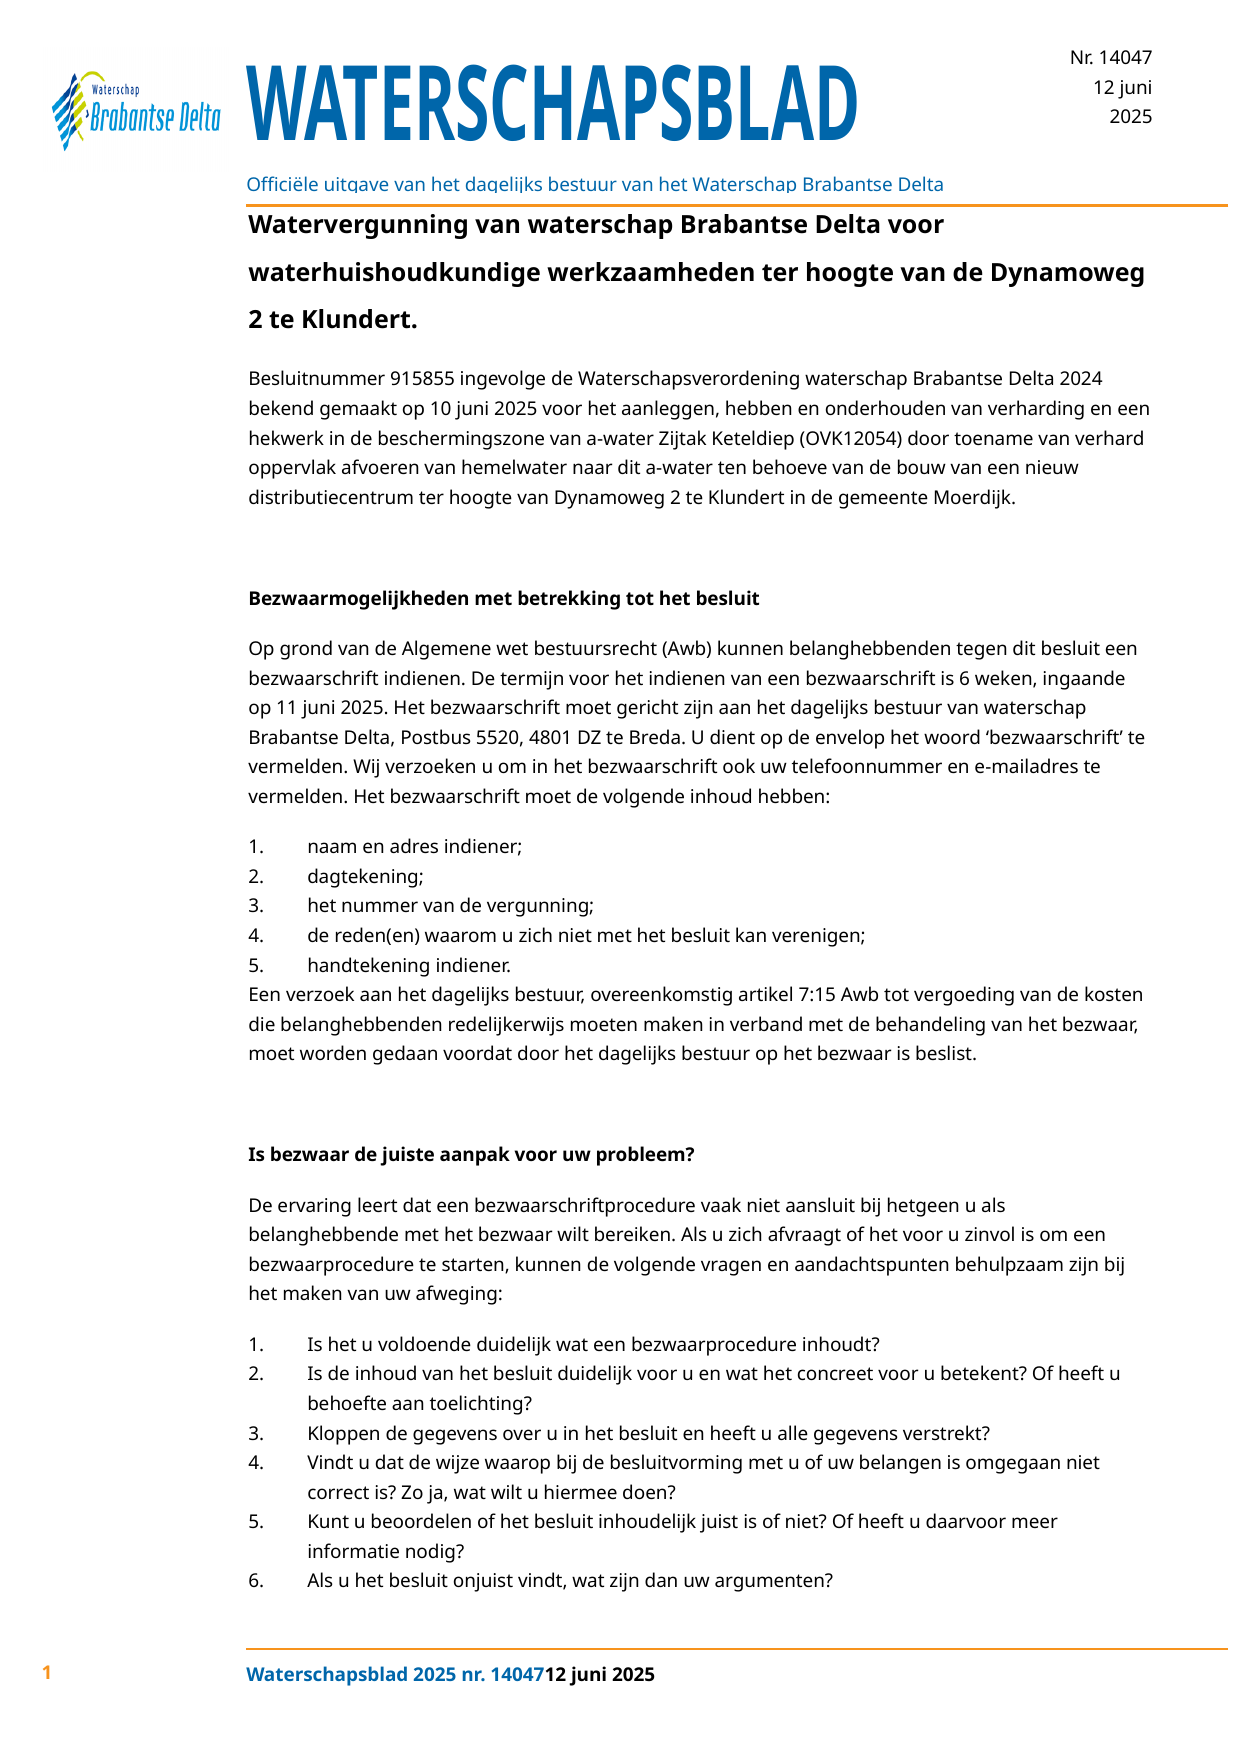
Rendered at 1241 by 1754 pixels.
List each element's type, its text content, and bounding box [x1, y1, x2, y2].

list dagtekening; [248, 863, 1152, 889]
text De ervaring leert dat een bezwaarschriftprocedure vaak niet aansluit bij hetgeen u als belanghebbende met het bezwaar wilt bereiken. Als u zich afvraagt of het voor u zinvol is om een bezwaarprocedure te starten, kunnen de volgende vragen en aandachtspunten behulpzaam zijn bij het maken van uw afweging: [248, 1192, 1152, 1306]
list Kunt u beoordelen of het besluit inhoudelijk juist is of niet? Of heeft u daarvoor meer informatie nodig? [248, 1508, 1152, 1564]
list Vindt u dat de wijze waarop bij de besluitvorming met u of uw belangen is omgegaan niet correct is? Zo ja, wat wilt u hiermee doen? [248, 1449, 1152, 1504]
text Is bezwaar de juiste aanpak voor uw probleem? [248, 1141, 1152, 1167]
list Is de inhoud van het besluit duidelijk voor u en wat het concreet voor u betekent? Of heeft u behoefte aan toelichting? [248, 1361, 1152, 1416]
picture [41, 47, 231, 172]
list naam en adres indiener; [248, 833, 1152, 859]
text Watervergunning van waterschap Brabantse Delta voor waterhuishoudkundige werkzaamheden ter hoogte van de Dynamoweg 2 te Klundert. [248, 207, 1152, 336]
text Besluitnummer 915855 ingevolge de Waterschapsverordening waterschap Brabantse Delta 2024 bekend gemaakt op 10 juni 2025 voor het aanleggen, hebben en onderhouden van verharding en een hekwerk in de beschermingszone van a-water Zijtak Keteldiep (OVK12054) door toename van verhard oppervlak afvoeren van hemelwater naar dit a-water ten behoeve van de bouw van een nieuw distributiecentrum ter hoogte van Dynamoweg 2 te Klundert in de gemeente Moerdijk. [248, 366, 1152, 509]
text Op grond van de Algemene wet bestuursrecht (Awb) kunnen belanghebbenden tegen dit besluit een bezwaarschrift indienen. De termijn voor het indienen van een bezwaarschrift is 6 weken, ingaande op 11 juni 2025. Het bezwaarschrift moet gericht zijn aan het dagelijks bestuur van waterschap Brabantse Delta, Postbus 5520, 4801 DZ te Breda. U dient op de envelop het woord ‘bezwaarschrift’ te vermelden. Wij verzoeken u om in het bezwaarschrift ook uw telefoonnummer en e‑mailadres te vermelden. Het bezwaarschrift moet de volgende inhoud hebben: [248, 635, 1152, 809]
list Kloppen de gegevens over u in het besluit en heeft u alle gegevens verstrekt? [248, 1420, 1152, 1445]
list de reden(en) waarom u zich niet met het besluit kan verenigen; [248, 922, 1152, 948]
text Een verzoek aan het dagelijks bestuur, overeenkomstig artikel 7:15 Awb tot vergoeding van de kosten die belanghebbenden redelijkerwijs moeten maken in verband met de behandeling van het bezwaar, moet worden gedaan voordat door het dagelijks bestuur op het bezwaar is beslist. [248, 981, 1152, 1066]
text Bezwaarmogelijkheden met betrekking tot het besluit [248, 585, 1152, 610]
list Als u het besluit onjuist vindt, wat zijn dan uw argumenten? [248, 1568, 1152, 1593]
list het nummer van de vergunning; [248, 893, 1152, 918]
list handtekening indiener. [248, 952, 1152, 977]
list Is het u voldoende duidelijk wat een bezwaarprocedure inhoudt? [248, 1331, 1152, 1357]
